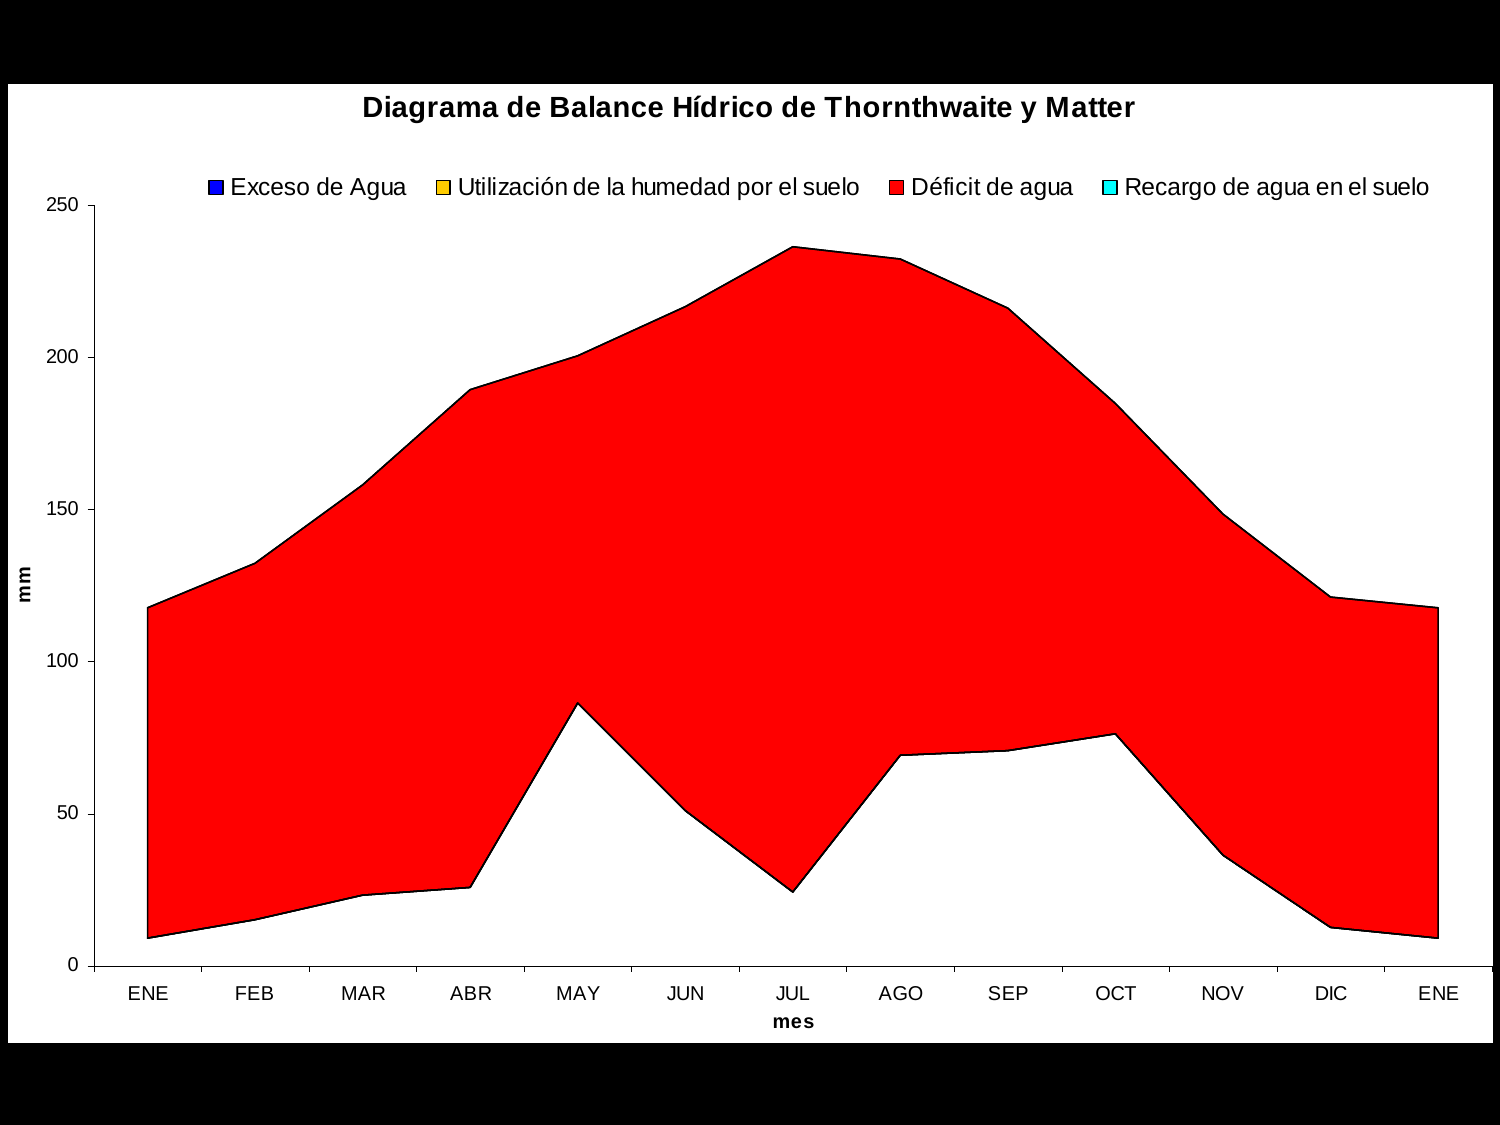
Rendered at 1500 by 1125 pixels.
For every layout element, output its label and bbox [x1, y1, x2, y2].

picture [0, 76, 1500, 1049]
